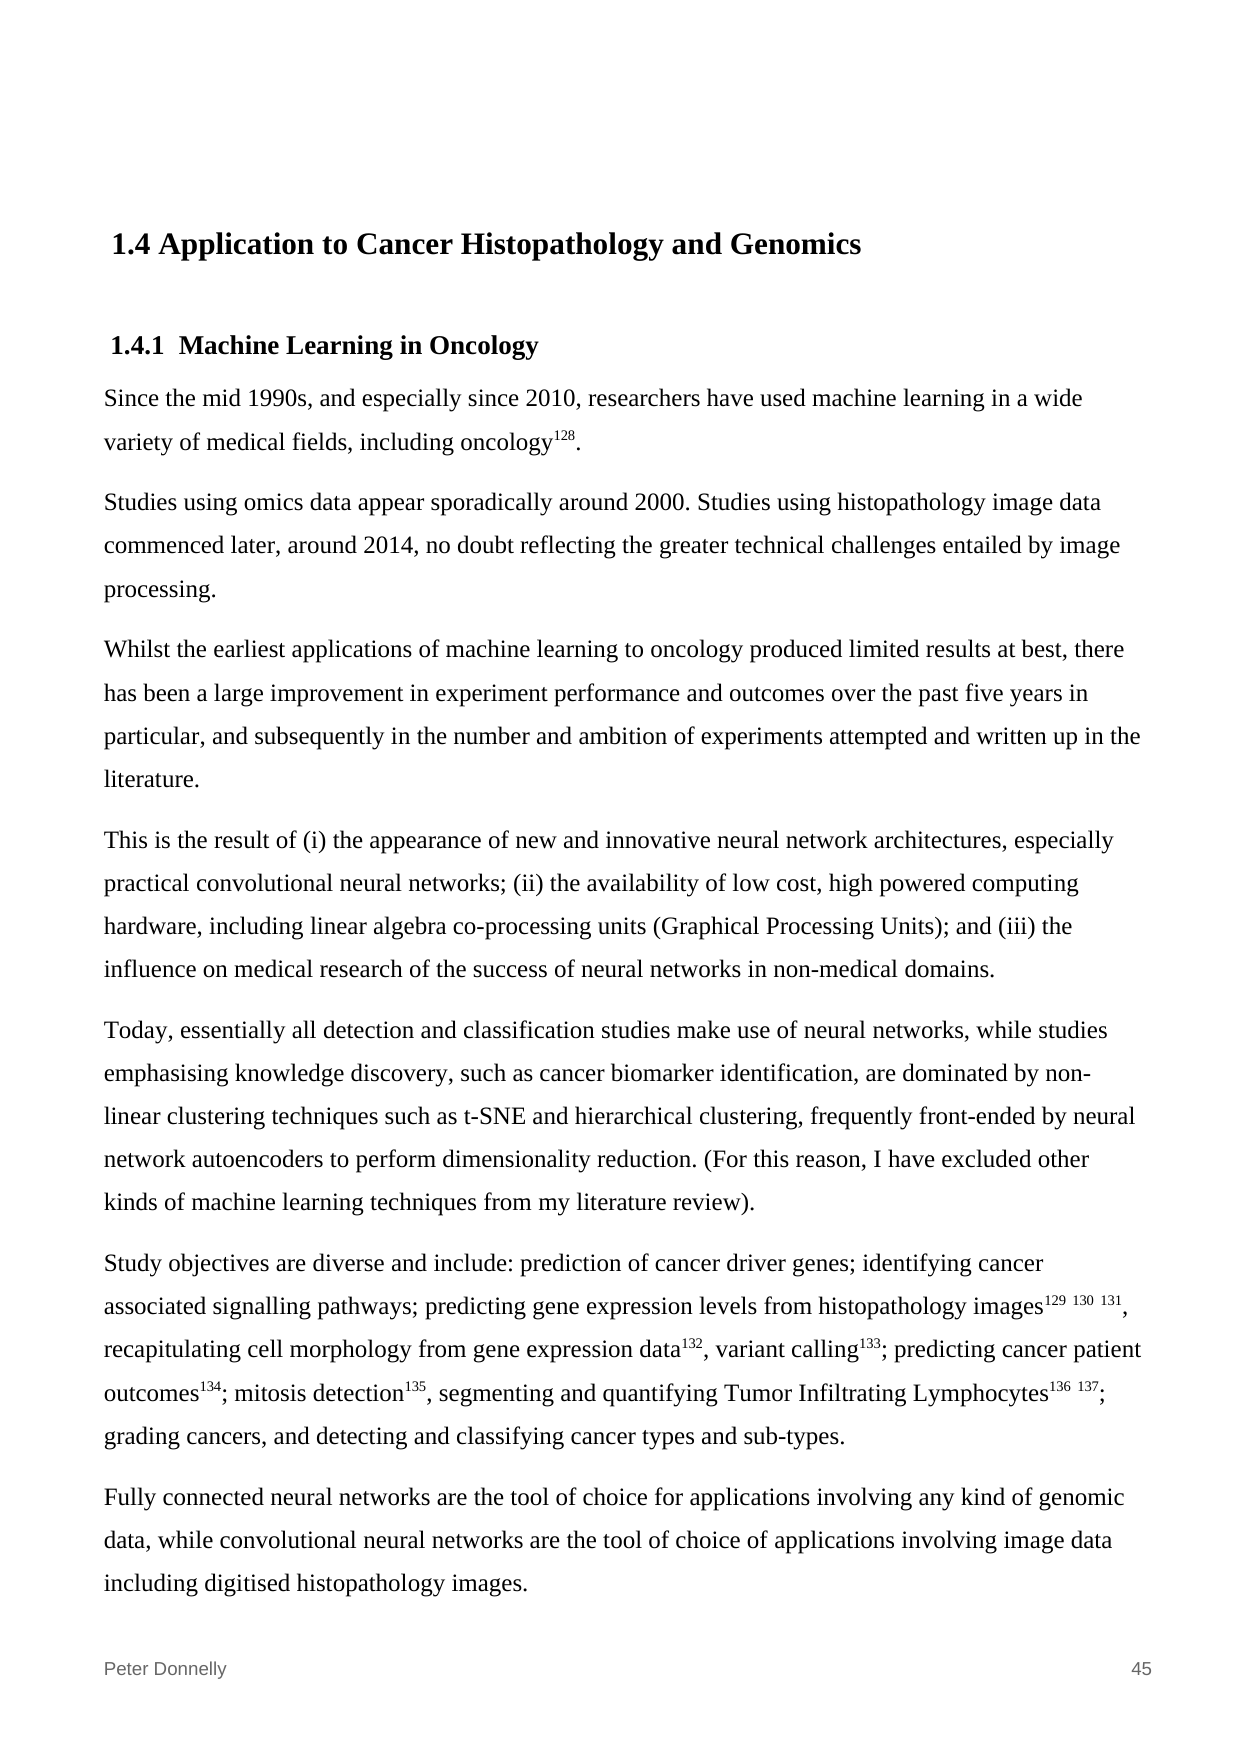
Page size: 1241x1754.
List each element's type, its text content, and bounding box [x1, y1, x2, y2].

subtitle Machine Learning in Oncology [103, 329, 1146, 360]
text Studies using omics data appear sporadically around 2000. Studies using histopathology image data commenced later, around 2014, no doubt reflecting the greater technical challenges entailed by image processing. [103, 487, 1146, 602]
text This is the result of (i) the appearance of new and innovative neural network architectures, especially practical convolutional neural networks; (ii) the availability of low cost, high powered computing hardware, including linear algebra co-processing units (Graphical Processing Units); and (iii) the influence on medical research of the success of neural networks in non-medical domains. [103, 825, 1146, 983]
text Study objectives are diverse and include: prediction of cancer driver genes; identifying cancer associated signalling pathways; predicting gene expression levels from histopathology images , recapitulating cell morphology from gene expression data, variant calling; predicting cancer patient outcomes; mitosis detection, segmenting and quantifying Tumor Infiltrating Lymphocytes ; grading cancers, and detecting and classifying cancer types and sub-types. [103, 1248, 1146, 1449]
text Fully connected neural networks are the tool of choice for applications involving any kind of genomic data, while convolutional neural networks are the tool of choice of applications involving image data including digitised histopathology images. [103, 1482, 1146, 1597]
text Since the mid 1990s, and especially since 2010, researchers have used machine learning in a wide variety of medical fields, including oncology. [103, 383, 1146, 455]
subtitle Application to Cancer Histopathology and Genomics [103, 225, 1146, 261]
text Today, essentially all detection and classification studies make use of neural networks, while studies emphasising knowledge discovery, such as cancer biomarker identification, are dominated by non-linear clustering techniques such as t-SNE and hierarchical clustering, frequently front-ended by neural network autoencoders to perform dimensionality reduction. (For this reason, I have excluded other kinds of machine learning techniques from my literature review). [103, 1015, 1146, 1216]
text Whilst the earliest applications of machine learning to oncology produced limited results at best, there has been a large improvement in experiment performance and outcomes over the past five years in particular, and subsequently in the number and ambition of experiments attempted and written up in the literature. [103, 634, 1146, 793]
